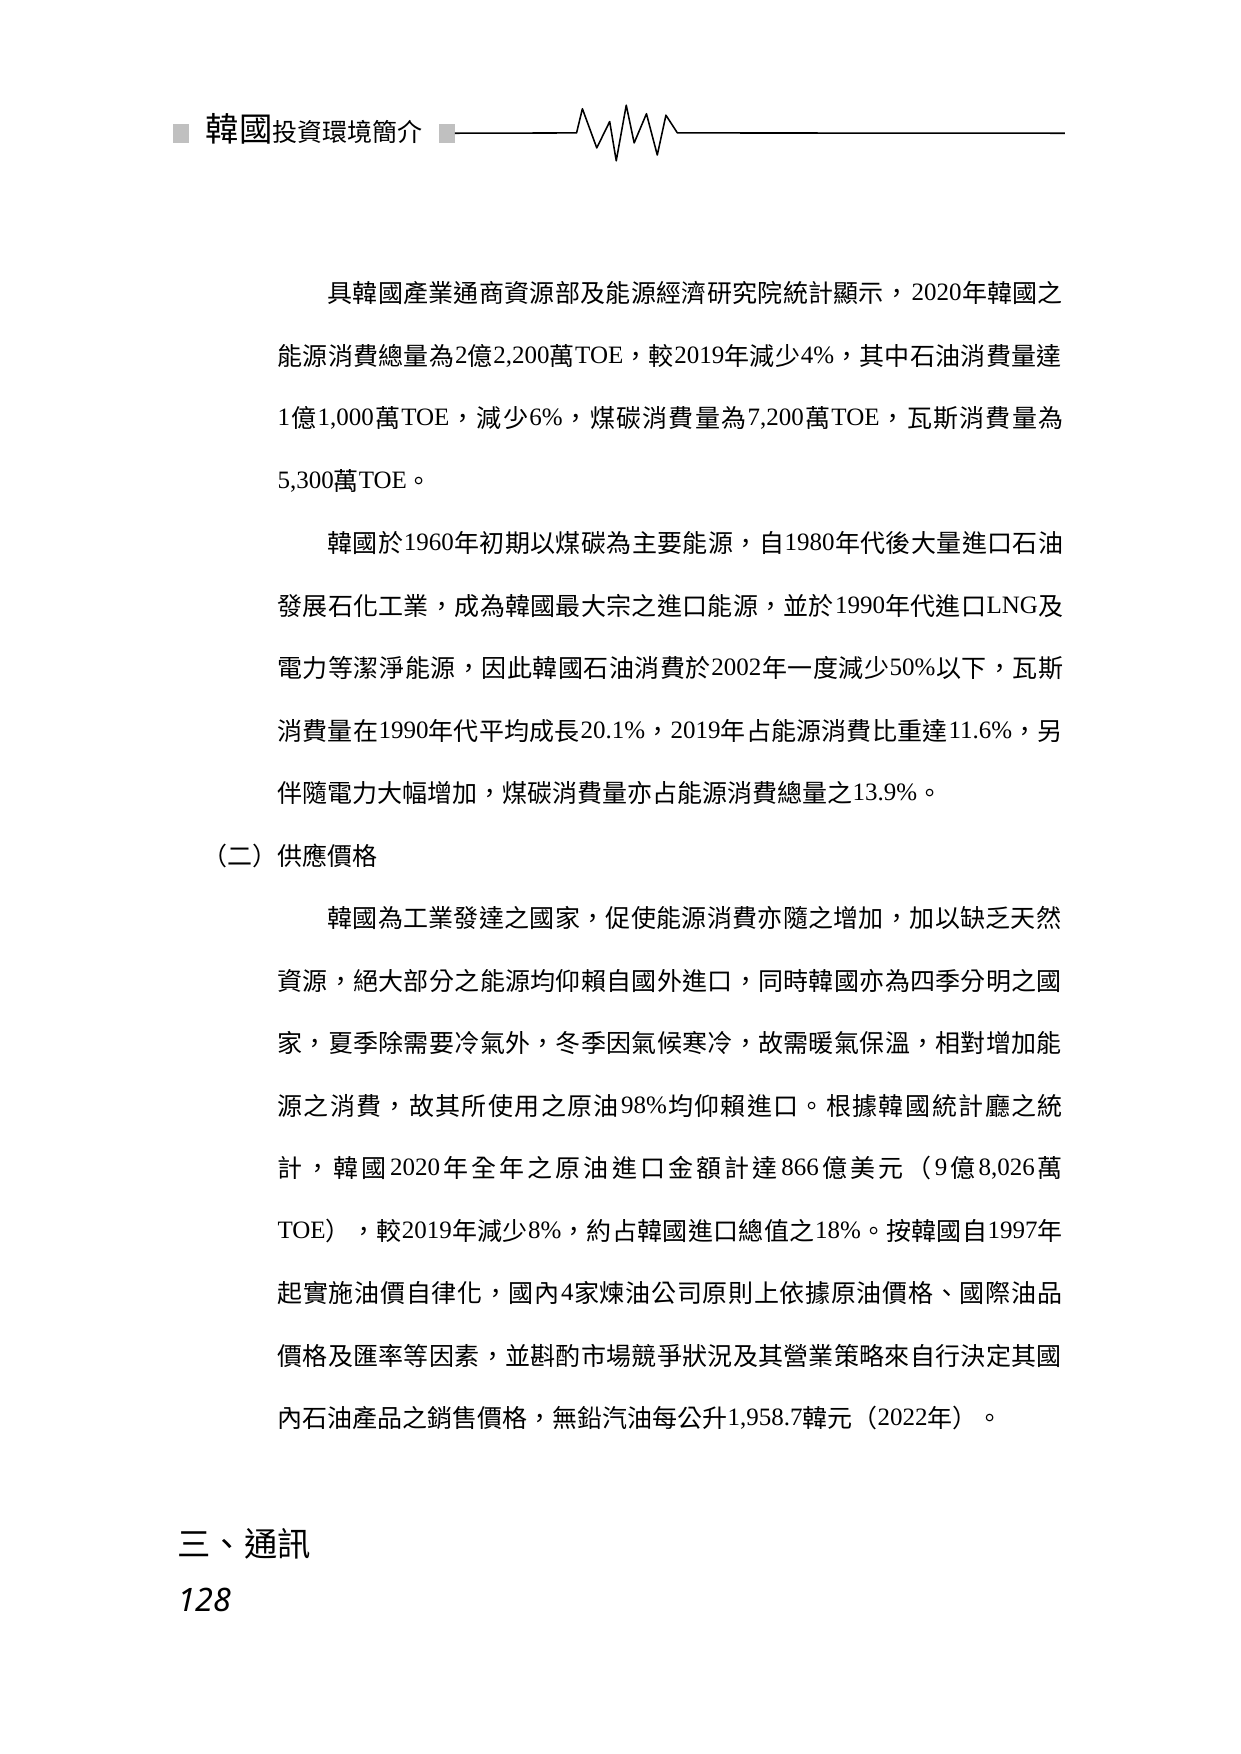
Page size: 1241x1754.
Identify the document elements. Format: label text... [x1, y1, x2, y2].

text 具韓國產業通商資源部及能源經濟研究院統計顯示，2020年韓國之能源消費總量為2億2,200萬TOE，較2019年減少4%，其中石油消費量達1億1,000萬TOE，減少6%，煤碳消費量為7,200萬TOE，瓦斯消費量為5,300萬TOE。 [277, 250, 1063, 500]
text 韓國為工業發達之國家，促使能源消費亦隨之增加，加以缺乏天然資源，絕大部分之能源均仰賴自國外進口，同時韓國亦為四季分明之國家，夏季除需要冷氣外，冬季因氣候寒冷，故需暖氣保溫，相對增加能源之消費，故其所使用之原油98%均仰賴進口。根據韓國統計廳之統計，韓國2020年全年之原油進口金額計達866億美元（9億8,026萬TOE），較2019年減少8%，約占韓國進口總值之18%。按韓國自1997年起實施油價自律化，國內4家煉油公司原則上依據原油價格、國際油品價格及匯率等因素，並斟酌市場競爭狀況及其營業策略來自行決定其國內石油產品之銷售價格，無鉛汽油每公升1,958.7韓元（2022年）。 [277, 875, 1063, 1438]
text 三、通訊 [177, 1500, 1063, 1563]
text 韓國於1960年初期以煤碳為主要能源，自1980年代後大量進口石油發展石化工業，成為韓國最大宗之進口能源，並於1990年代進口LNG及電力等潔淨能源，因此韓國石油消費於2002年一度減少50%以下，瓦斯消費量在1990年代平均成長20.1%，2019年占能源消費比重達11.6%，另伴隨電力大幅增加，煤碳消費量亦占能源消費總量之13.9%。 [277, 500, 1063, 813]
text （二）供應價格 [202, 813, 1063, 875]
